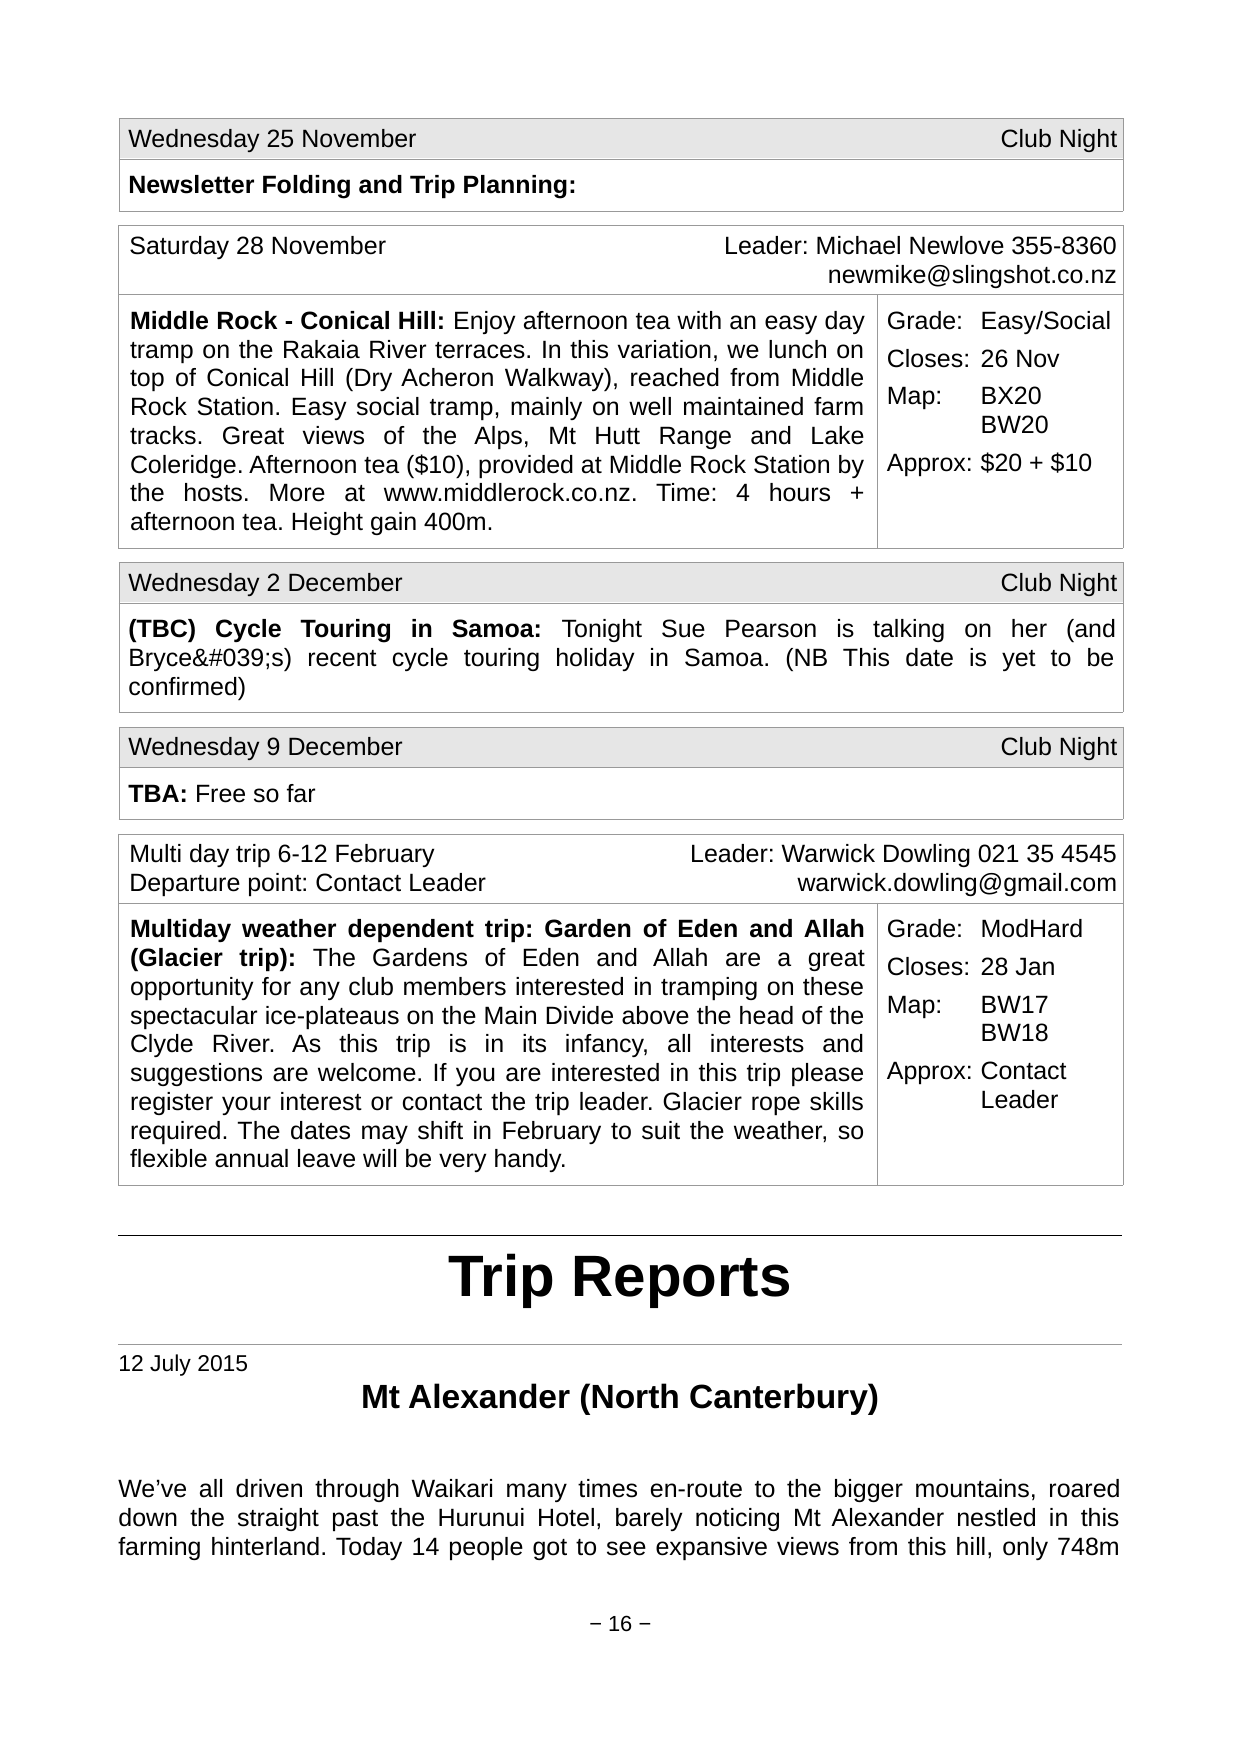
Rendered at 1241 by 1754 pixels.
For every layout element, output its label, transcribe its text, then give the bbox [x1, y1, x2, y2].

table_header Wednesday 2 December [120, 563, 525, 602]
text 12 July 2015 [118, 1345, 1122, 1377]
table_cell TBA: Free so far [120, 768, 1123, 819]
table_header Wednesday 9 December [120, 728, 525, 767]
text Trip Reports [118, 1236, 1122, 1309]
table_header Multi day trip 6-12 February Departure point: Contact Leader [119, 835, 652, 903]
table_header Club Night [525, 728, 1123, 767]
table_header Saturday 28 November [119, 226, 652, 294]
table_cell Grade: Easy/Social Closes: 26 Nov Map: BX20 BW20 Approx: $20 + $10 [878, 295, 1123, 548]
table_cell (TBC) Cycle Touring in Samoa: Tonight Sue Pearson is talking on her (and Bryce&#039;s) recent cycle touring holiday in Samoa. (NB This date is yet to be confirmed) [120, 604, 1123, 712]
table_cell Multiday weather dependent trip: Garden of Eden and Allah (Glacier trip): The Gardens of Eden and Allah are a great opportunity for any club members interested in tramping on these spectacular ice-plateaus on the Main Divide above the head of the Clyde River. As this trip is in its infancy, all interests and suggestions are welcome. If you are interested in this trip please register your interest or contact the trip leader. Glacier rope skills required. The dates may shift in February to suit the weather, so flexible annual leave will be very handy. [119, 904, 877, 1185]
text We’ve all driven through Waikari many times en-route to the bigger mountains, roared down the straight past the Hurunui Hotel, barely noticing Mt Alexander nestled in this farming hinterland. Today 14 people got to see expansive views from this hill, only 748m [118, 1474, 1122, 1560]
table_header Club Night [525, 563, 1123, 602]
table_header Leader: Michael Newlove 355-8360 newmike@slingshot.co.nz [653, 226, 1123, 294]
subtitle Mt Alexander (North Canterbury) [118, 1377, 1122, 1415]
table_header Leader: Warwick Dowling 021 35 4545 warwick.dowling@gmail.com [653, 835, 1123, 903]
table_cell Middle Rock - Conical Hill: Enjoy afternoon tea with an easy day tramp on the Rakaia River terraces. In this variation, we lunch on top of Conical Hill (Dry Acheron Walkway), reached from Middle Rock Station. Easy social tramp, mainly on well maintained farm tracks. Great views of the Alps, Mt Hutt Range and Lake Coleridge. Afternoon tea ($10), provided at Middle Rock Station by the hosts. More at www.middlerock.co.nz. Time: 4 hours + afternoon tea. Height gain 400m. [119, 295, 877, 548]
table_header Club Night [525, 119, 1123, 158]
table_cell Newsletter Folding and Trip Planning: [120, 160, 1123, 211]
table_header Wednesday 25 November [120, 119, 525, 158]
table_cell Grade: ModHard Closes: 28 Jan Map: BW17 BW18 Approx: Contact Leader [878, 904, 1123, 1185]
